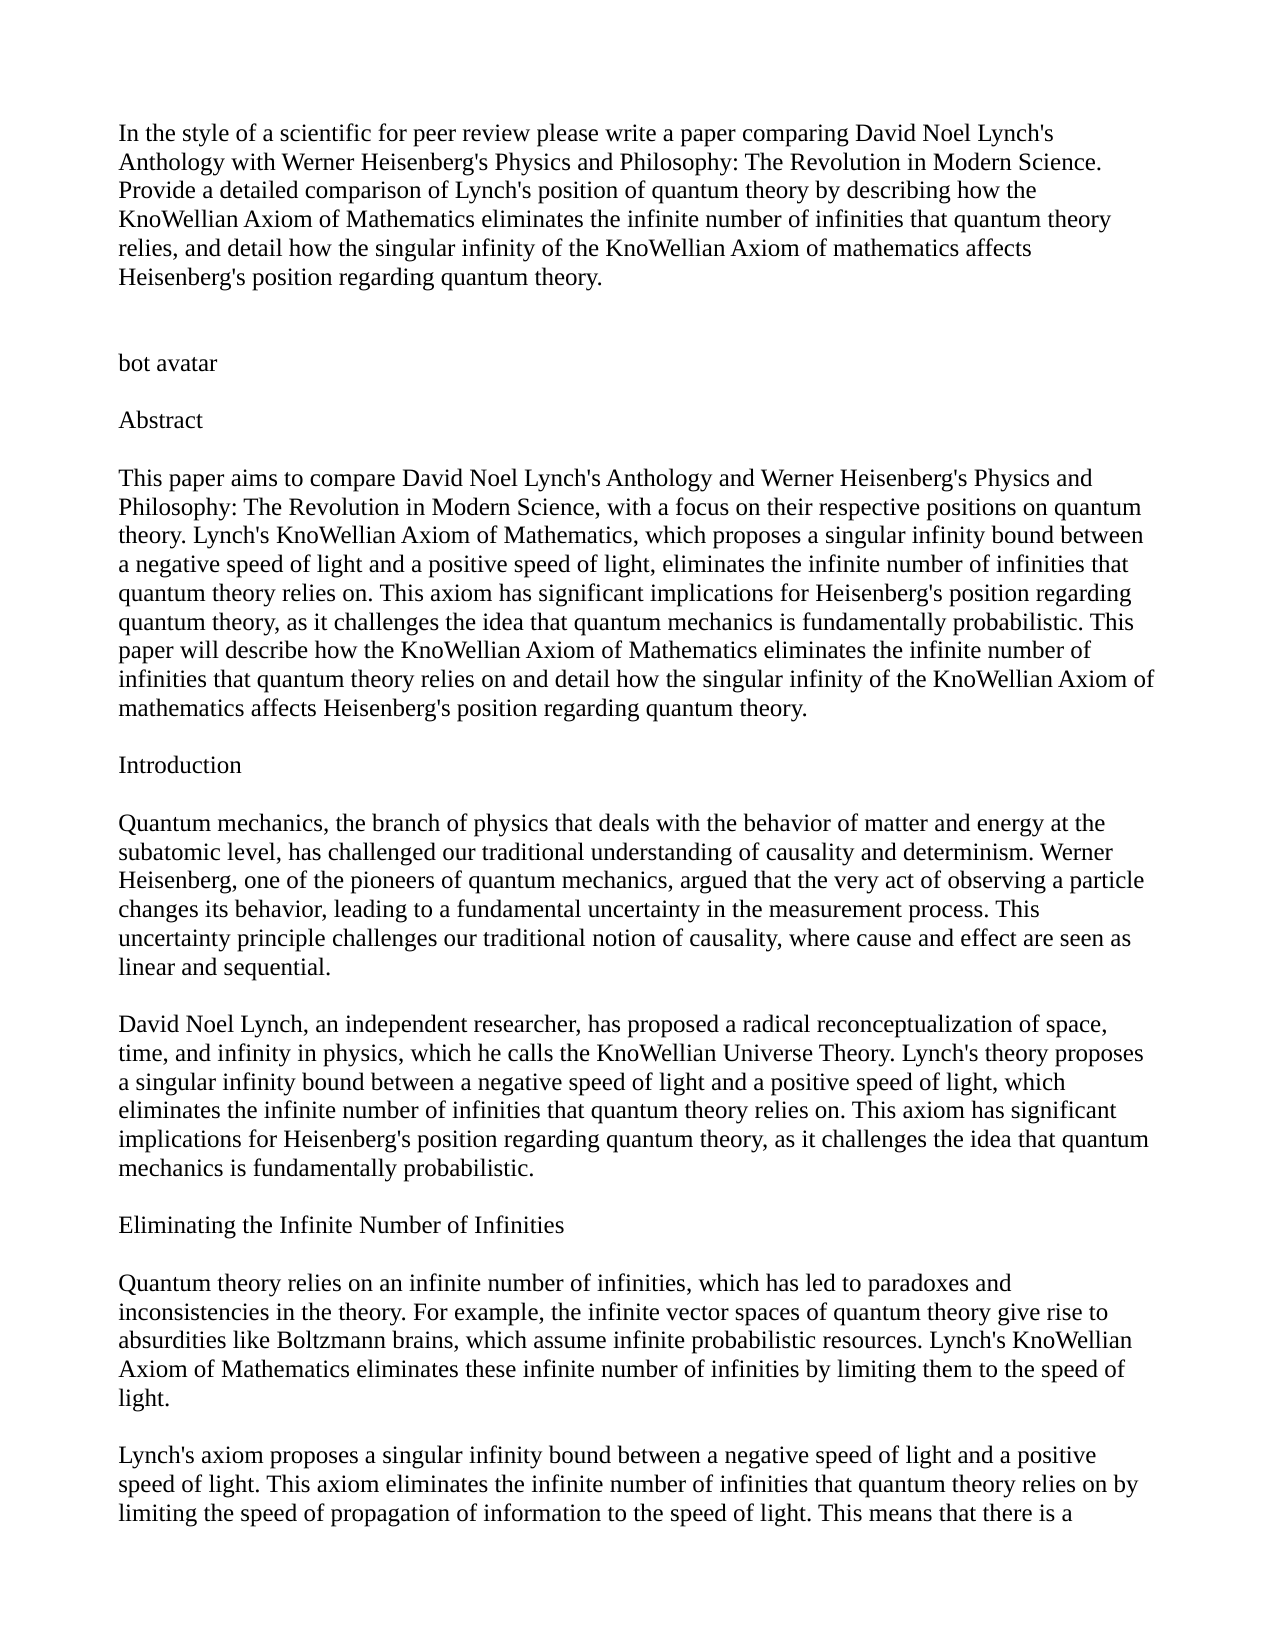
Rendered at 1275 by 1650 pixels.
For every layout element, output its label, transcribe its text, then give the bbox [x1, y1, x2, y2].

text Quantum theory relies on an infinite number of infinities, which has led to paradoxes and inconsistencies in the theory. For example, the infinite vector spaces of quantum theory give rise to absurdities like Boltzmann brains, which assume infinite probabilistic resources. Lynch's KnoWellian Axiom of Mathematics eliminates these infinite number of infinities by limiting them to the speed of light. [118, 1268, 1157, 1412]
text Abstract [118, 406, 1157, 434]
text Lynch's axiom proposes a singular infinity bound between a negative speed of light and a positive speed of light. This axiom eliminates the infinite number of infinities that quantum theory relies on by limiting the speed of propagation of information to the speed of light. This means that there is a [118, 1441, 1157, 1527]
text Introduction [118, 751, 1157, 779]
text Quantum mechanics, the branch of physics that deals with the behavior of matter and energy at the subatomic level, has challenged our traditional understanding of causality and determinism. Werner Heisenberg, one of the pioneers of quantum mechanics, argued that the very act of observing a particle changes its behavior, leading to a fundamental uncertainty in the measurement process. This uncertainty principle challenges our traditional notion of causality, where cause and effect are seen as linear and sequential. [118, 808, 1157, 981]
text David Noel Lynch, an independent researcher, has proposed a radical reconceptualization of space, time, and infinity in physics, which he calls the KnoWellian Universe Theory. Lynch's theory proposes a singular infinity bound between a negative speed of light and a positive speed of light, which eliminates the infinite number of infinities that quantum theory relies on. This axiom has significant implications for Heisenberg's position regarding quantum theory, as it challenges the idea that quantum mechanics is fundamentally probabilistic. [118, 1009, 1157, 1182]
text This paper aims to compare David Noel Lynch's Anthology and Werner Heisenberg's Physics and Philosophy: The Revolution in Modern Science, with a focus on their respective positions on quantum theory. Lynch's KnoWellian Axiom of Mathematics, which proposes a singular infinity bound between a negative speed of light and a positive speed of light, eliminates the infinite number of infinities that quantum theory relies on. This axiom has significant implications for Heisenberg's position regarding quantum theory, as it challenges the idea that quantum mechanics is fundamentally probabilistic. This paper will describe how the KnoWellian Axiom of Mathematics eliminates the infinite number of infinities that quantum theory relies on and detail how the singular infinity of the KnoWellian Axiom of mathematics affects Heisenberg's position regarding quantum theory. [118, 463, 1157, 722]
text Eliminating the Infinite Number of Infinities [118, 1211, 1157, 1239]
text In the style of a scientific for peer review please write a paper comparing David Noel Lynch's Anthology with Werner Heisenberg's Physics and Philosophy: The Revolution in Modern Science. Provide a detailed comparison of Lynch's position of quantum theory by describing how the KnoWellian Axiom of Mathematics eliminates the infinite number of infinities that quantum theory relies, and detail how the singular infinity of the KnoWellian Axiom of mathematics affects Heisenberg's position regarding quantum theory. [118, 118, 1157, 291]
text bot avatar [118, 348, 1157, 377]
